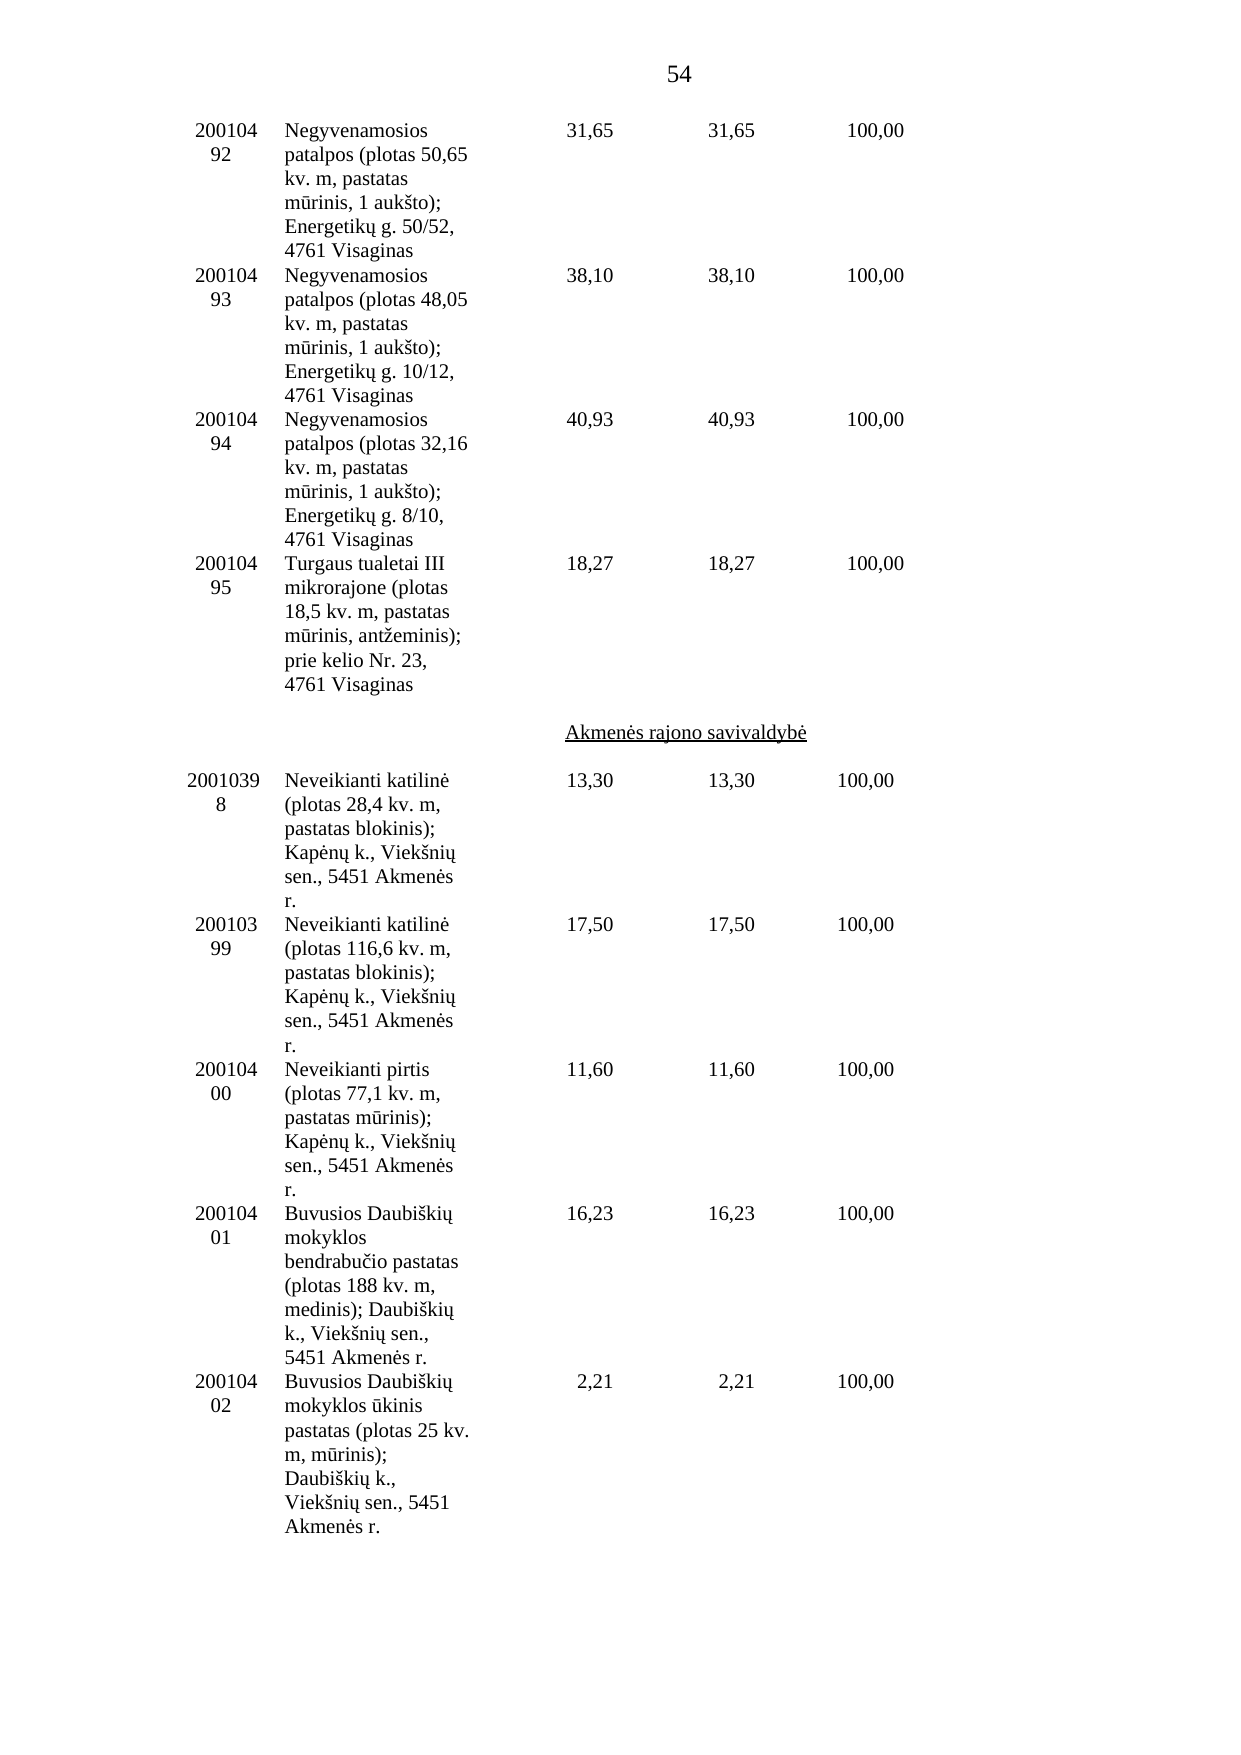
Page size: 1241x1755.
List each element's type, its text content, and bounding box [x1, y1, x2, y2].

table_cell medinis); Daubiškių k., Viekšnių sen., 5451 Akmenės r. [273, 1297, 481, 1369]
table_cell [1073, 118, 1198, 262]
table_cell [920, 263, 1072, 407]
table_cell Negyvenamosios patalpos (plotas 50,65 kv. m, pastatas mūrinis, 1 aukšto); Energetikų g. 50/52, 4761 Visaginas [273, 118, 481, 262]
table_cell [1073, 263, 1198, 407]
table_cell [920, 118, 1072, 262]
table_cell [630, 1297, 771, 1369]
table_cell [1061, 1057, 1198, 1201]
table_cell 100,00 [771, 118, 920, 262]
table_cell 40,93 [630, 407, 771, 551]
table_cell [1061, 1201, 1198, 1297]
table_cell Akmenės rajono savivaldybė [174, 696, 1198, 768]
table_cell Negyvenamosios patalpos (plotas 32,16 kv. m, pastatas mūrinis, 1 aukšto); Energetikų g. 8/10, 4761 Visaginas [273, 407, 481, 551]
table_cell 100,00 [771, 551, 920, 696]
table_cell 17,50 [630, 912, 771, 1057]
table_cell [1061, 1369, 1198, 1538]
table_cell [910, 1057, 1061, 1201]
table_cell [771, 1297, 910, 1369]
table_cell 38,10 [630, 263, 771, 407]
table_cell [920, 551, 1072, 696]
table_cell [1061, 1297, 1198, 1369]
table_cell [920, 407, 1072, 551]
table_cell 20010401 [174, 1201, 273, 1297]
table_cell 38,10 [481, 263, 629, 407]
table_cell 20010400 [174, 1057, 273, 1201]
table_cell 20010494 [174, 407, 273, 551]
table_cell [910, 1201, 1061, 1297]
table_cell 100,00 [771, 768, 910, 912]
table_cell 16,23 [481, 1201, 629, 1297]
table_cell 20010402 [174, 1369, 273, 1538]
table_cell 17,50 [481, 912, 629, 1057]
table_cell 18,27 [481, 551, 629, 696]
table_cell 100,00 [771, 263, 920, 407]
table_cell [910, 912, 1061, 1057]
table_cell Neveikianti katilinė (plotas 116,6 kv. m, pastatas blokinis); Kapėnų k., Viekšnių sen., 5451 Akmenės r. [273, 912, 481, 1057]
table_cell 100,00 [771, 1201, 910, 1297]
table_cell Negyvenamosios patalpos (plotas 48,05 kv. m, pastatas mūrinis, 1 aukšto); Energetikų g. 10/12, 4761 Visaginas [273, 263, 481, 407]
table_cell 16,23 [630, 1201, 771, 1297]
table_cell 40,93 [481, 407, 629, 551]
table_cell 31,65 [481, 118, 629, 262]
table_cell 31,65 [630, 118, 771, 262]
table_cell 100,00 [771, 912, 910, 1057]
table_cell 20010493 [174, 263, 273, 407]
table_cell [1073, 407, 1198, 551]
table_cell Turgaus tualetai III mikrorajone (plotas 18,5 kv. m, pastatas mūrinis, antžeminis); prie kelio Nr. 23, 4761 Visaginas [273, 551, 481, 696]
table_cell Neveikianti pirtis (plotas 77,1 kv. m, pastatas mūrinis); Kapėnų k., Viekšnių sen., 5451 Akmenės r. [273, 1057, 481, 1201]
table_cell 100,00 [771, 407, 920, 551]
table_cell 18,27 [630, 551, 771, 696]
table_cell 11,60 [481, 1057, 629, 1201]
table_cell 100,00 [771, 1369, 910, 1538]
table_cell [910, 768, 1061, 912]
table_cell [1061, 768, 1198, 912]
table_cell [481, 1297, 629, 1369]
table_cell Buvusios Daubiškių mokyklos bendrabučio pastatas (plotas 188 kv. m, [273, 1201, 481, 1297]
table_cell 2,21 [481, 1369, 629, 1538]
table_cell Buvusios Daubiškių mokyklos ūkinis pastatas (plotas 25 kv. m, mūrinis); Daubiškių k., Viekšnių sen., 5451 Akmenės r. [273, 1369, 481, 1538]
table_cell 13,30 [630, 768, 771, 912]
table_cell 20010398 [174, 768, 273, 912]
table_cell Neveikianti katilinė (plotas 28,4 kv. m, pastatas blokinis); Kapėnų k., Viekšnių sen., 5451 Akmenės r. [273, 768, 481, 912]
table_cell 2,21 [630, 1369, 771, 1538]
table_cell 11,60 [630, 1057, 771, 1201]
table_cell 13,30 [481, 768, 629, 912]
table_cell 20010399 [174, 912, 273, 1057]
table_cell [1061, 912, 1198, 1057]
table_cell [910, 1297, 1061, 1369]
table_cell 20010495 [174, 551, 273, 696]
table_cell [174, 1297, 273, 1369]
table_cell [910, 1369, 1061, 1538]
table_cell 20010492 [174, 118, 273, 262]
table_cell [1073, 551, 1198, 696]
table_cell 100,00 [771, 1057, 910, 1201]
